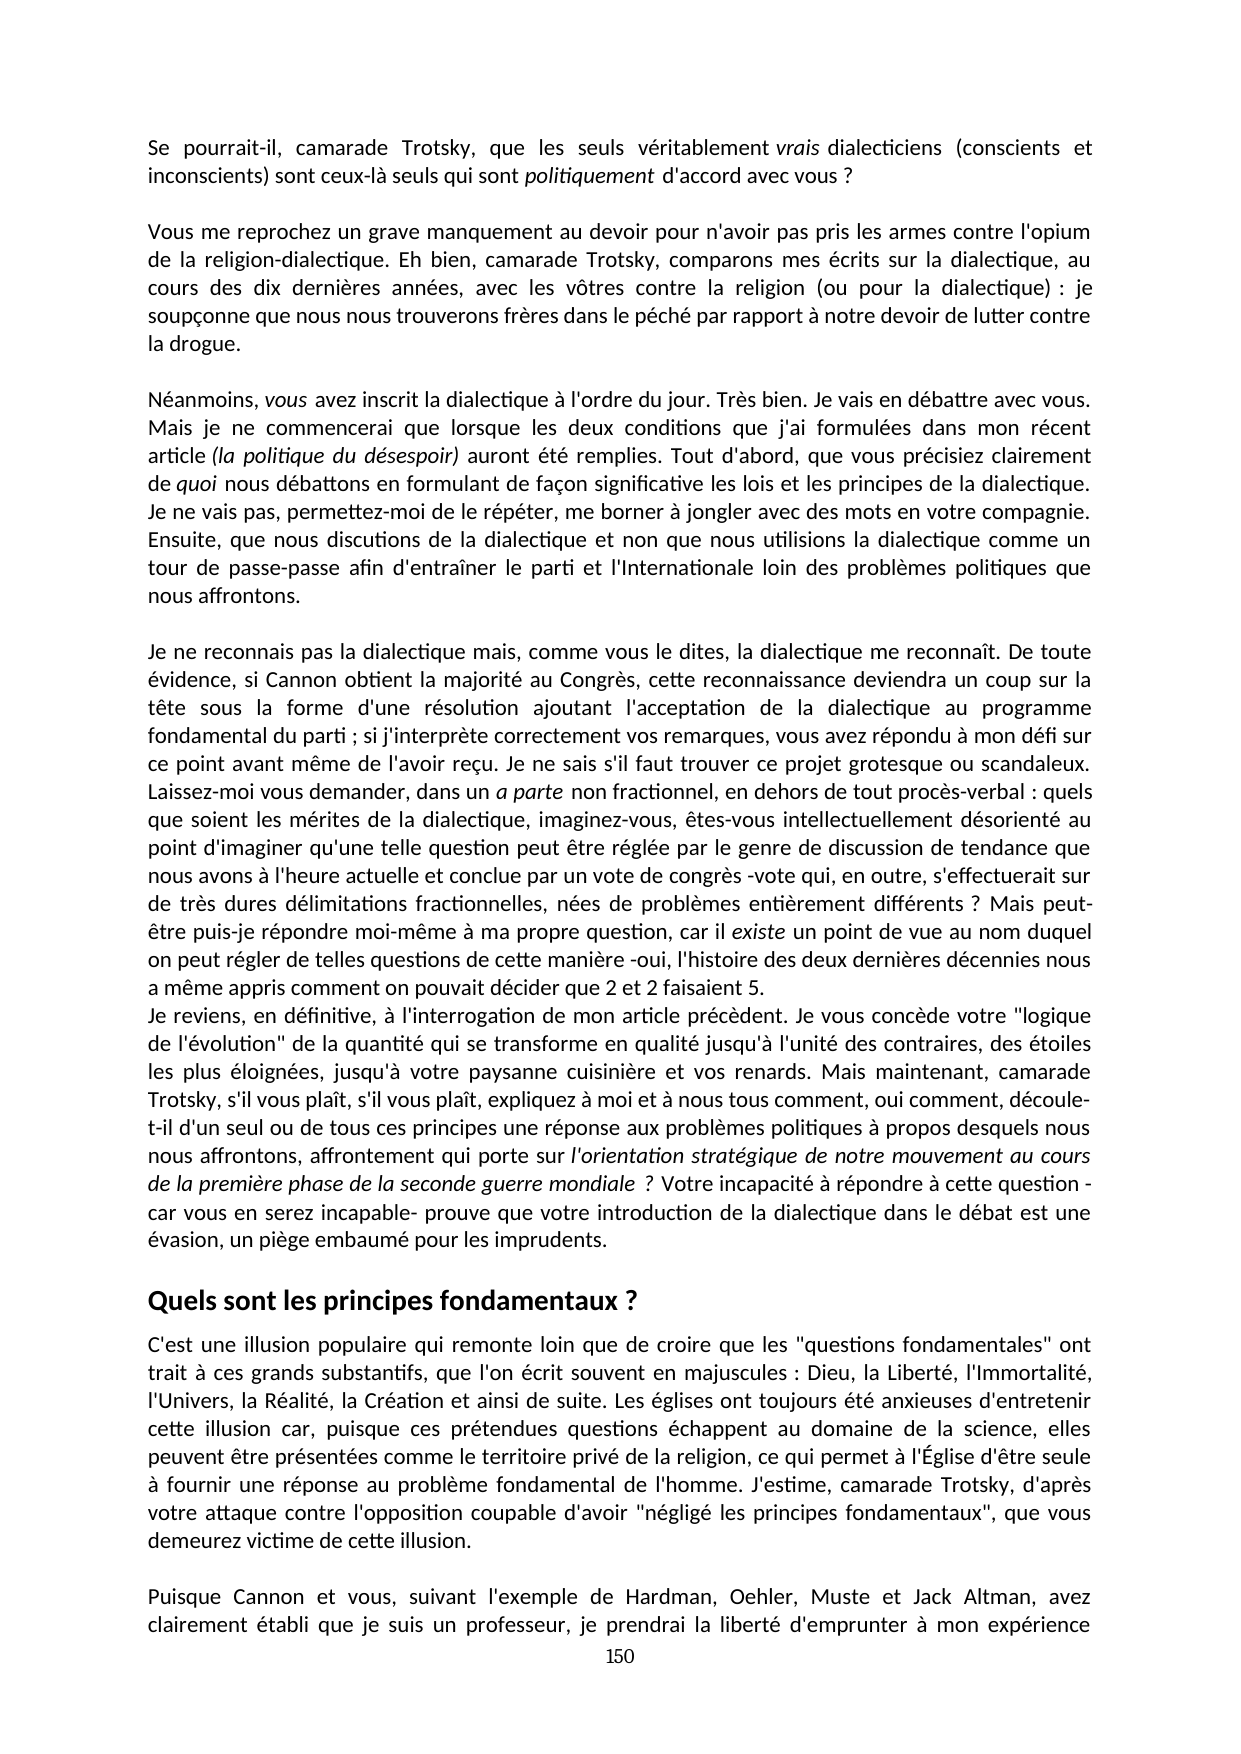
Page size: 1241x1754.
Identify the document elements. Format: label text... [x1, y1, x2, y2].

text C'est une illusion populaire qui remonte loin que de croire que les "questions fondamentales" ont trait à ces grands substantifs, que l'on écrit souvent en majuscules : Dieu, la Liberté, l'Immortalité, l'Univers, la Réalité, la Création et ainsi de suite. Les églises ont toujours été anxieuses d'entretenir cette illusion car, puisque ces prétendues questions échappent au domaine de la science, elles peuvent être présentées comme le territoire privé de la religion, ce qui permet à l'Église d'être seule à fournir une réponse au problème fondamental de l'homme. J'estime, camarade Trotsky, d'après votre attaque contre l'opposition coupable d'avoir "négligé les principes fondamentaux", que vous demeurez victime de cette illusion. [148, 1330, 1093, 1554]
text Néanmoins, vous avez inscrit la dialectique à l'ordre du jour. Très bien. Je vais en débattre avec vous. Mais je ne commencerai que lorsque les deux conditions que j'ai formulées dans mon récent article (la politique du désespoir) auront été remplies. Tout d'abord, que vous précisiez clairement de quoi nous débattons en formulant de façon significative les lois et les principes de la dialectique. Je ne vais pas, permettez-moi de le répéter, me borner à jongler avec des mots en votre compagnie. Ensuite, que nous discutions de la dialectique et non que nous utilisions la dialectique comme un tour de passe-passe afin d'entraîner le parti et l'Internationale loin des problèmes politiques que nous affrontons. [148, 385, 1093, 609]
text Quels sont les principes fondamentaux ? [148, 1282, 1093, 1317]
text Se pourrait-il, camarade Trotsky, que les seuls véritablement vrais dialecticiens (conscients et inconscients) sont ceux-là seuls qui sont politiquement d'accord avec vous ? [148, 133, 1093, 189]
text Vous me reprochez un grave manquement au devoir pour n'avoir pas pris les armes contre l'opium de la religion-dialectique. Eh bien, camarade Trotsky, comparons mes écrits sur la dialectique, au cours des dix dernières années, avec les vôtres contre la religion (ou pour la dialectique) : je soupçonne que nous nous trouverons frères dans le péché par rapport à notre devoir de lutter contre la drogue. [148, 217, 1093, 357]
text Je ne reconnais pas la dialectique mais, comme vous le dites, la dialectique me reconnaît. De toute évidence, si Cannon obtient la majorité au Congrès, cette reconnaissance deviendra un coup sur la tête sous la forme d'une résolution ajoutant l'acceptation de la dialectique au programme fondamental du parti ; si j'interprète correctement vos remarques, vous avez répondu à mon défi sur ce point avant même de l'avoir reçu. Je ne sais s'il faut trouver ce projet grotesque ou scandaleux. Laissez-moi vous demander, dans un a parte non fractionnel, en dehors de tout procès-verbal : quels que soient les mérites de la dialectique, imaginez-vous, êtes-vous intellectuellement désorienté au point d'imaginer qu'une telle question peut être réglée par le genre de discussion de tendance que nous avons à l'heure actuelle et conclue par un vote de congrès -vote qui, en outre, s'effectuerait sur de très dures délimitations fractionnelles, nées de problèmes entièrement différents ? Mais peut-être puis-je répondre moi-même à ma propre question, car il existe un point de vue au nom duquel on peut régler de telles questions de cette manière -oui, l'histoire des deux dernières décennies nous a même appris comment on pouvait décider que 2 et 2 faisaient 5. [148, 637, 1093, 1001]
text Je reviens, en définitive, à l'interrogation de mon article précèdent. Je vous concède votre "logique de l'évolution" de la quantité qui se transforme en qualité jusqu'à l'unité des contraires, des étoiles les plus éloignées, jusqu'à votre paysanne cuisinière et vos renards. Mais maintenant, camarade Trotsky, s'il vous plaît, s'il vous plaît, expliquez à moi et à nous tous comment, oui comment, découle-t-il d'un seul ou de tous ces principes une réponse aux problèmes politiques à propos desquels nous nous affrontons, affrontement qui porte sur l'orientation stratégique de notre mouvement au cours de la première phase de la seconde guerre mondiale ? Votre incapacité à répondre à cette question -car vous en serez incapable- prouve que votre introduction de la dialectique dans le débat est une évasion, un piège embaumé pour les imprudents. [148, 1001, 1093, 1254]
text Puisque Cannon et vous, suivant l'exemple de Hardman, Oehler, Muste et Jack Altman, avez clairement établi que je suis un professeur, je prendrai la liberté d'emprunter à mon expérience [148, 1582, 1093, 1638]
